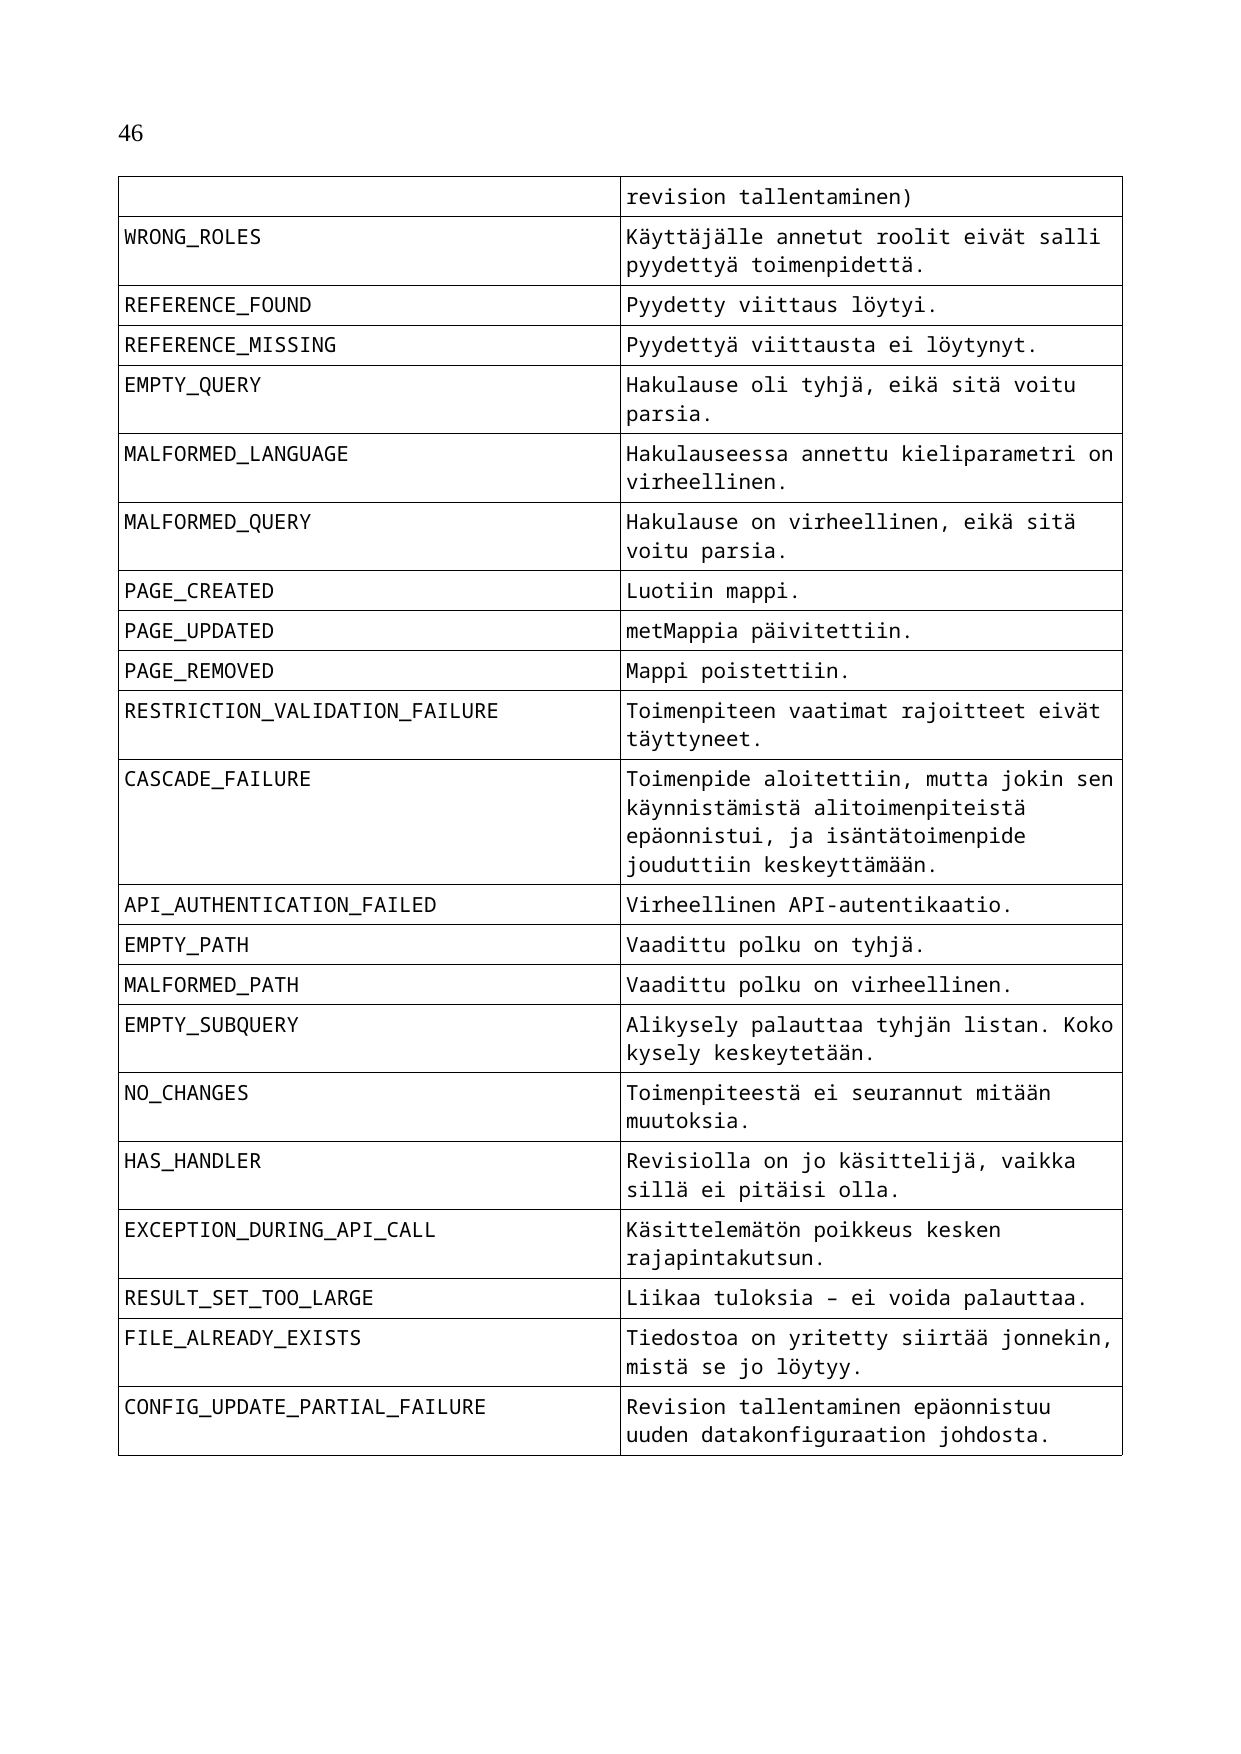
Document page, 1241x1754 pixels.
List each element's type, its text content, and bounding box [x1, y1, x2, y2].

table_cell Käyttäjälle annetut roolit eivät salli pyydettyä toimenpidettä. [621, 217, 1122, 285]
table_cell MALFORMED_PATH [119, 965, 620, 1004]
table_cell Hakulause on virheellinen, eikä sitä voitu parsia. [621, 503, 1122, 570]
table_cell RESULT_SET_TOO_LARGE [119, 1279, 620, 1318]
table_cell MALFORMED_QUERY [119, 503, 620, 570]
table_cell Vaadittu polku on virheellinen. [621, 965, 1122, 1004]
table_cell Toimenpiteen vaatimat rajoitteet eivät täyttyneet. [621, 691, 1122, 758]
table_cell Mappi poistettiin. [621, 651, 1122, 690]
table_cell Revision tallentaminen epäonnistuu uuden datakonfiguraation johdosta. [621, 1387, 1122, 1454]
table_cell Hakulause oli tyhjä, eikä sitä voitu parsia. [621, 366, 1122, 433]
table_cell EMPTY_SUBQUERY [119, 1005, 620, 1072]
table_cell EMPTY_PATH [119, 925, 620, 964]
table_cell Liikaa tuloksia – ei voida palauttaa. [621, 1279, 1122, 1318]
table_cell Virheellinen API-autentikaatio. [621, 885, 1122, 924]
table_cell Luotiin mappi. [621, 571, 1122, 610]
table_cell Pyydetty viittaus löytyi. [621, 286, 1122, 325]
table_cell REFERENCE_MISSING [119, 326, 620, 365]
table_cell Käsittelemätön poikkeus kesken rajapintakutsun. [621, 1210, 1122, 1278]
table_cell CONFIG_UPDATE_PARTIAL_FAILURE [119, 1387, 620, 1454]
table_cell EXCEPTION_DURING_API_CALL [119, 1210, 620, 1278]
table_cell CASCADE_FAILURE [119, 760, 620, 884]
table_cell PAGE_UPDATED [119, 611, 620, 650]
table_cell Pyydettyä viittausta ei löytynyt. [621, 326, 1122, 365]
table_cell Vaadittu polku on tyhjä. [621, 925, 1122, 964]
table_cell Toimenpide aloitettiin, mutta jokin sen käynnistämistä alitoimenpiteistä epäonnistui, ja isäntätoimenpide jouduttiin keskeyttämään. [621, 760, 1122, 884]
table_cell NO_CHANGES [119, 1073, 620, 1141]
table_cell PAGE_REMOVED [119, 651, 620, 690]
table_cell EMPTY_QUERY [119, 366, 620, 433]
table_cell FILE_ALREADY_EXISTS [119, 1319, 620, 1386]
table_cell Hakulauseessa annettu kieliparametri on virheellinen. [621, 434, 1122, 502]
table_cell REFERENCE_FOUND [119, 286, 620, 325]
table_cell API_AUTHENTICATION_FAILED [119, 885, 620, 924]
table_cell Revisiolla on jo käsittelijä, vaikka sillä ei pitäisi olla. [621, 1142, 1122, 1209]
table_cell WRONG_ROLES [119, 217, 620, 285]
table_cell PAGE_CREATED [119, 571, 620, 610]
table_cell Tiedostoa on yritetty siirtää jonnekin, mistä se jo löytyy. [621, 1319, 1122, 1386]
table_cell [119, 177, 620, 216]
table_cell revision tallentaminen) [621, 177, 1122, 216]
table_cell MALFORMED_LANGUAGE [119, 434, 620, 502]
table_cell Toimenpiteestä ei seurannut mitään muutoksia. [621, 1073, 1122, 1141]
table_cell Alikysely palauttaa tyhjän listan. Koko kysely keskeytetään. [621, 1005, 1122, 1072]
table_cell RESTRICTION_VALIDATION_FAILURE [119, 691, 620, 758]
table_cell HAS_HANDLER [119, 1142, 620, 1209]
table_cell metMappia päivitettiin. [621, 611, 1122, 650]
